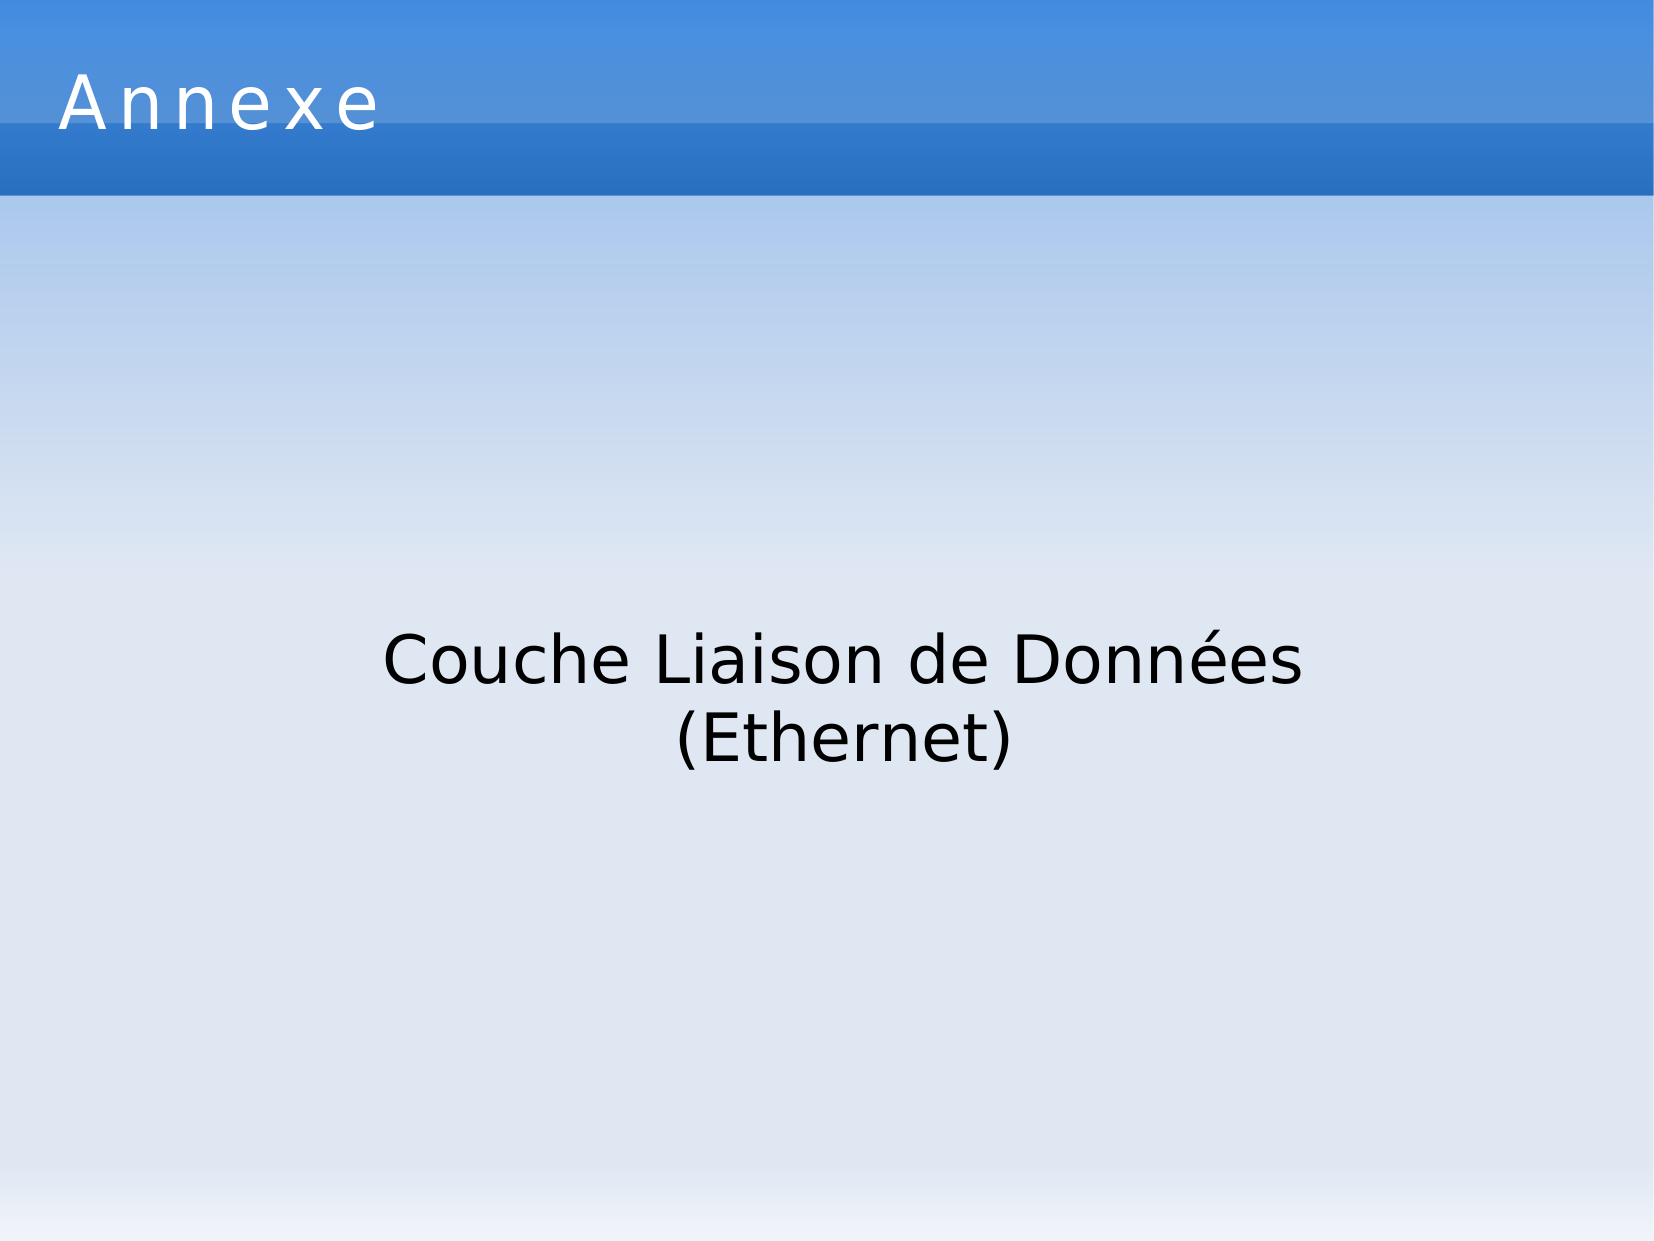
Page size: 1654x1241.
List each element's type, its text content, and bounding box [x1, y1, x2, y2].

picture [0, 0, 1654, 1241]
title Annexe [59, 29, 1270, 178]
subtitle Couche Liaison de Données (Ethernet) [82, 297, 1571, 1102]
